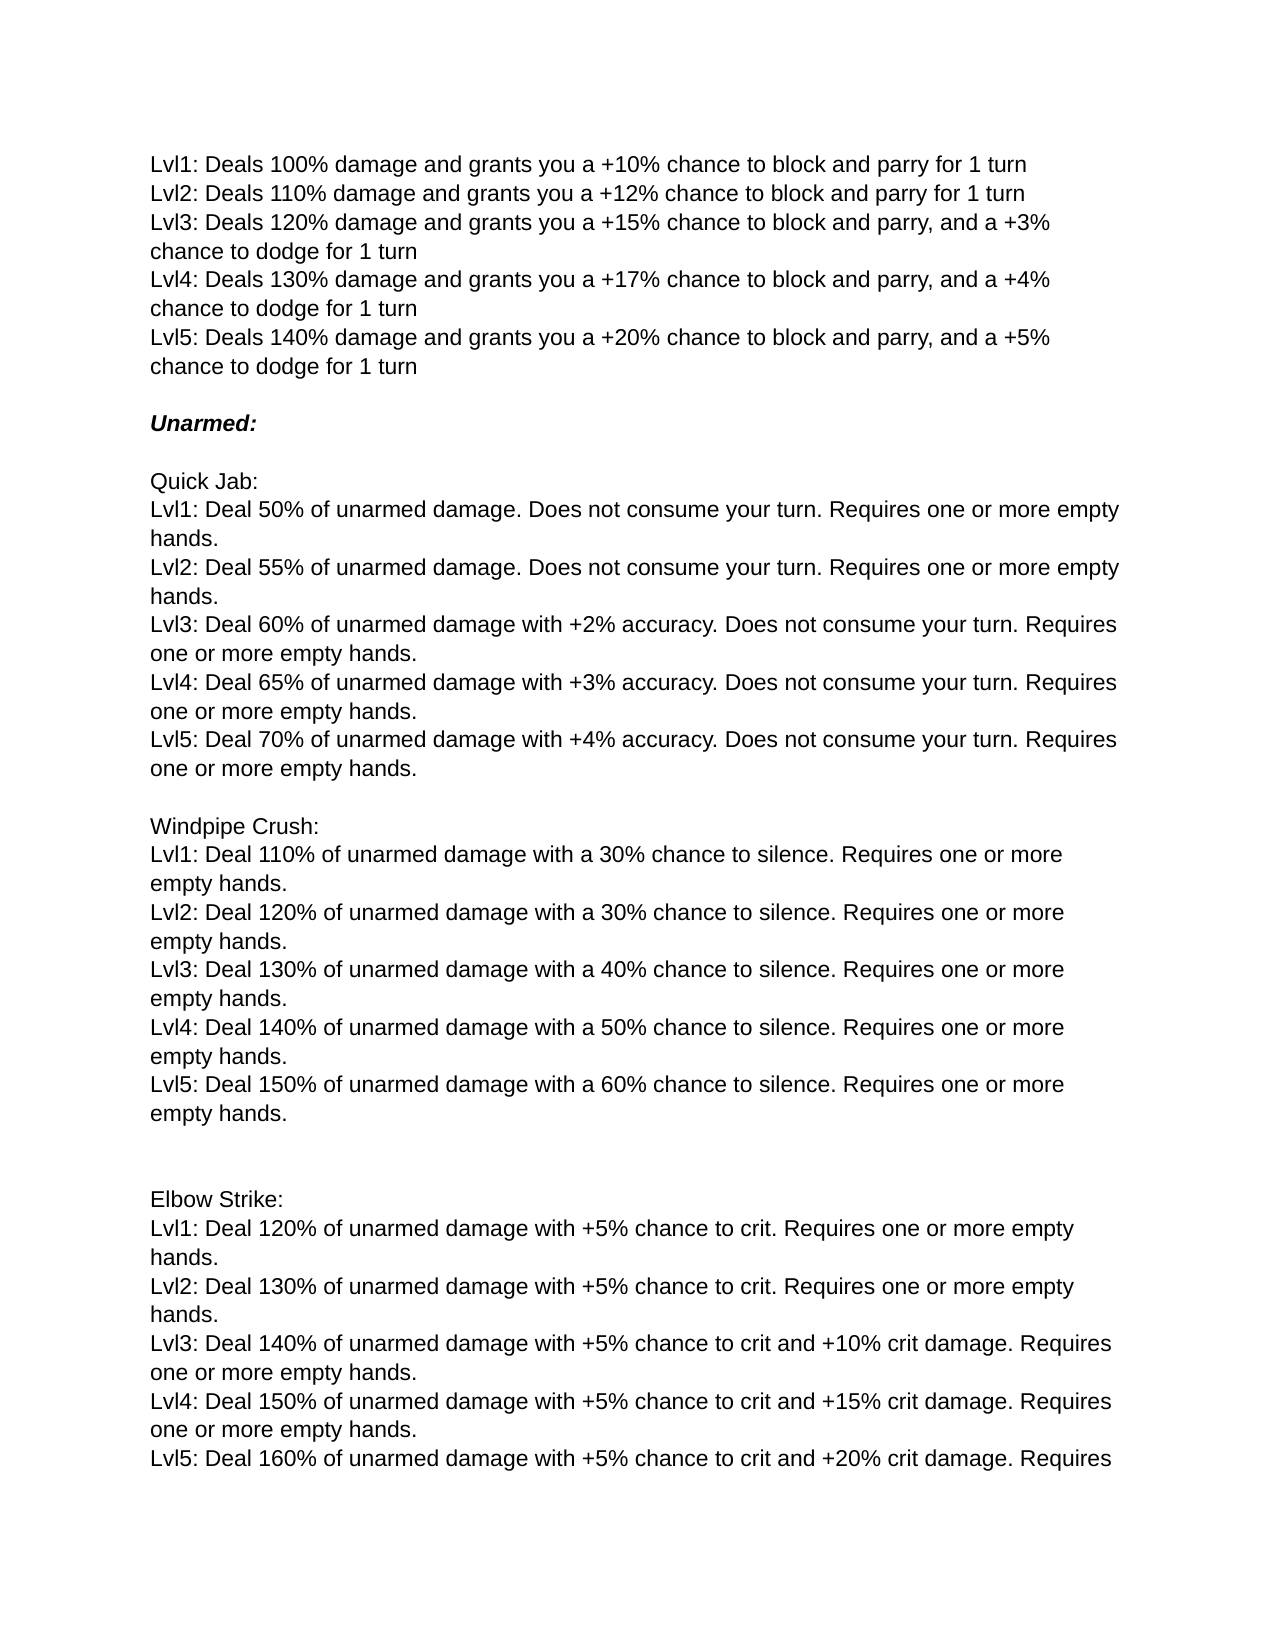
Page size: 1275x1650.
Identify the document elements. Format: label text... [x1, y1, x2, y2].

text Lvl4: Deal 65% of unarmed damage with +3% accuracy. Does not consume your turn. Requires one or more empty hands. [150, 667, 1125, 725]
text Lvl3: Deal 60% of unarmed damage with +2% accuracy. Does not consume your turn. Requires one or more empty hands. [150, 610, 1125, 667]
text Lvl5: Deal 150% of unarmed damage with a 60% chance to silence. Requires one or more empty hands. [150, 1070, 1125, 1127]
text Windpipe Crush: Lvl1: Deal 110% of unarmed damage with a 30% chance to silence. Requires one or more empty hands. [150, 811, 1125, 897]
text Quick Jab: Lvl1: Deal 50% of unarmed damage. Does not consume your turn. Requires one or more empty hands. [150, 466, 1125, 552]
text Lvl3: Deal 130% of unarmed damage with a 40% chance to silence. Requires one or more empty hands. [150, 955, 1125, 1012]
text Lvl2: Deal 55% of unarmed damage. Does not consume your turn. Requires one or more empty hands. [150, 552, 1125, 610]
text Lvl5: Deal 160% of unarmed damage with +5% chance to crit and +20% crit damage. Requires [150, 1444, 1125, 1472]
text Lvl3: Deal 140% of unarmed damage with +5% chance to crit and +10% crit damage. Requires one or more empty hands. [150, 1329, 1125, 1386]
text Lvl2: Deal 130% of unarmed damage with +5% chance to crit. Requires one or more empty hands. [150, 1271, 1125, 1329]
text Elbow Strike: Lvl1: Deal 120% of unarmed damage with +5% chance to crit. Requires one or more empty hands. [150, 1185, 1125, 1271]
text Lvl5: Deal 70% of unarmed damage with +4% accuracy. Does not consume your turn. Requires one or more empty hands. [150, 725, 1125, 782]
text Lvl4: Deal 140% of unarmed damage with a 50% chance to silence. Requires one or more empty hands. [150, 1012, 1125, 1070]
text Lvl4: Deal 150% of unarmed damage with +5% chance to crit and +15% crit damage. Requires one or more empty hands. [150, 1386, 1125, 1444]
text Lvl2: Deal 120% of unarmed damage with a 30% chance to silence. Requires one or more empty hands. [150, 897, 1125, 955]
text Lvl1: Deals 100% damage and grants you a +10% chance to block and parry for 1 turn Lvl2: Deals 110% damage and grants you a +12% chance to block and parry for 1 turn Lvl3: Deals 120% damage and grants you a +15% chance to block and parry, and a +3% chance to dodge for 1 turn Lvl4: Deals 130% damage and grants you a +17% chance to block and parry, and a +4% chance to dodge for 1 turn Lvl5: Deals 140% damage and grants you a +20% chance to block and parry, and a +5% chance to dodge for 1 turn Unarmed: [150, 150, 1125, 437]
